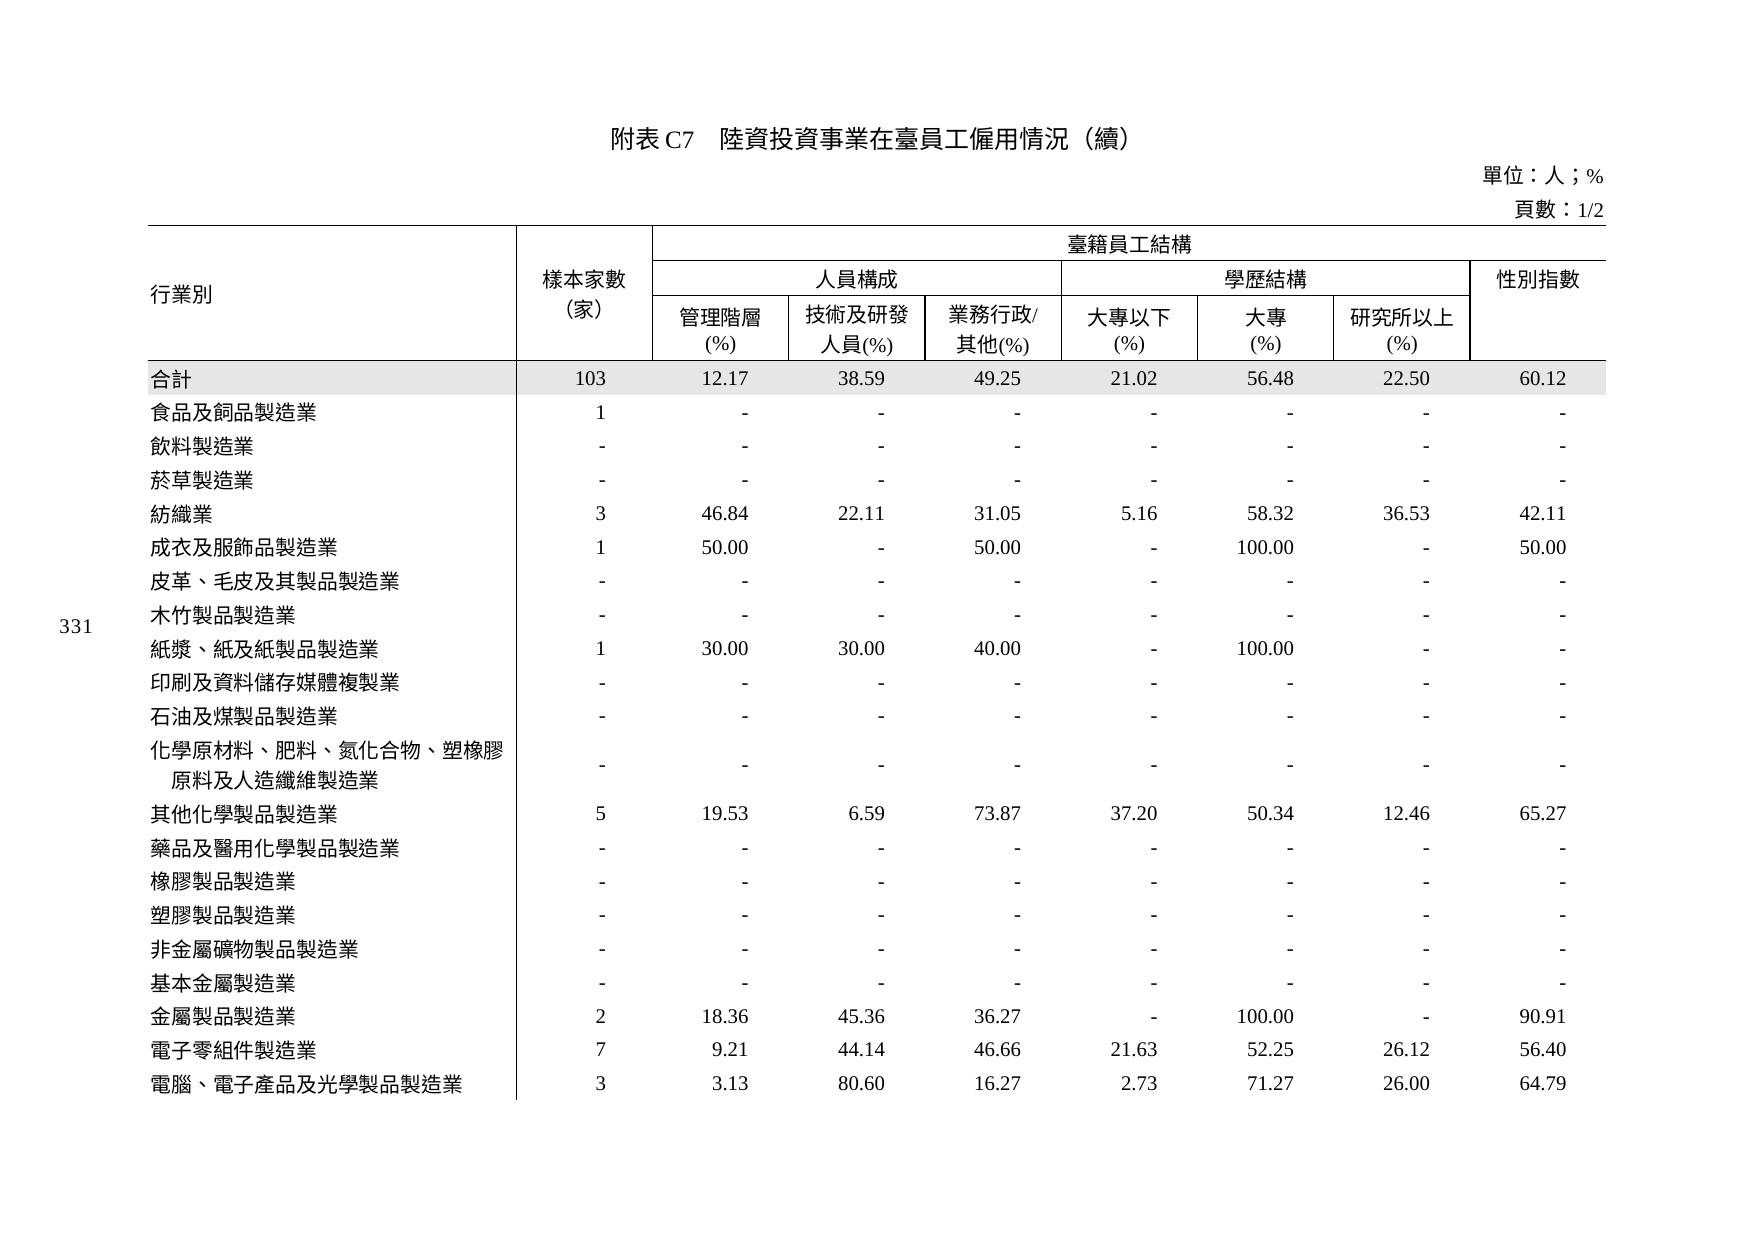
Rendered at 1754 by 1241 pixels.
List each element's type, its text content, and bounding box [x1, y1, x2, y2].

table_cell 其他化學製品製造業 [148, 796, 516, 830]
table_cell 12.46 [1334, 796, 1470, 830]
table_cell 成衣及服飾品製造業 [148, 530, 516, 563]
table_cell - [1061, 864, 1198, 897]
table_cell - [652, 931, 789, 965]
table_cell - [925, 564, 1061, 597]
table_cell - [1470, 429, 1606, 462]
table_cell - [789, 564, 925, 597]
table_cell 紡織業 [148, 496, 516, 530]
table_cell - [1470, 597, 1606, 631]
table_cell 紙漿、紙及紙製品製造業 [148, 631, 516, 665]
table_cell - [652, 898, 789, 931]
table_cell - [925, 931, 1061, 965]
table_cell 1 [517, 395, 652, 428]
table_cell 26.00 [1334, 1066, 1470, 1100]
table_cell 50.34 [1198, 796, 1334, 830]
table_cell - [517, 931, 652, 965]
table_cell 基本金屬製造業 [148, 965, 516, 999]
table_cell - [1470, 462, 1606, 496]
table_cell 臺籍員工結構 [653, 226, 1606, 260]
table_cell - [1470, 732, 1606, 796]
table_cell - [652, 732, 789, 796]
table_cell 46.66 [925, 1033, 1061, 1066]
table_cell - [925, 965, 1061, 999]
table_cell 50.00 [925, 530, 1061, 563]
table_cell 金屬製品製造業 [148, 999, 516, 1032]
table_cell 橡膠製品製造業 [148, 864, 516, 897]
table_cell - [1334, 830, 1470, 864]
table_cell - [1061, 999, 1198, 1032]
table_cell - [517, 732, 652, 796]
table_cell 研究所以上 (%) [1334, 296, 1469, 360]
table_cell - [789, 864, 925, 897]
table_cell 業務行政/ 其他(%) [926, 296, 1061, 360]
table_cell 3 [517, 1066, 652, 1100]
table_cell - [789, 898, 925, 931]
table_cell - [925, 665, 1061, 698]
table_cell - [517, 830, 652, 864]
table_cell - [1334, 530, 1470, 563]
table_cell 9.21 [652, 1033, 789, 1066]
table_cell - [789, 395, 925, 428]
table_cell 電腦、電子產品及光學製品製造業 [148, 1066, 516, 1100]
table_cell 100.00 [1198, 631, 1334, 665]
table_cell 2.73 [1061, 1066, 1198, 1100]
table_cell - [925, 830, 1061, 864]
table_cell 大專以下 (%) [1062, 296, 1197, 360]
table_cell 40.00 [925, 631, 1061, 665]
table_cell 皮革、毛皮及其製品製造業 [148, 564, 516, 597]
table_cell - [1198, 864, 1334, 897]
table_header 附表C7 陸資投資事業在臺員工僱用情況（續） [148, 118, 1606, 158]
table_cell 46.84 [652, 496, 789, 530]
table_cell - [1198, 665, 1334, 698]
table_cell 36.53 [1334, 496, 1470, 530]
table_cell - [1470, 699, 1606, 732]
table_cell 38.59 [789, 361, 925, 395]
table_cell 100.00 [1198, 999, 1334, 1032]
table_cell - [1334, 965, 1470, 999]
table_cell 26.12 [1334, 1033, 1470, 1066]
table_cell - [1061, 965, 1198, 999]
table_cell - [1198, 965, 1334, 999]
table_cell 木竹製品製造業 [148, 597, 516, 631]
table_cell - [1198, 830, 1334, 864]
table_cell - [1470, 898, 1606, 931]
table_cell - [925, 864, 1061, 897]
table_cell - [1061, 699, 1198, 732]
table_cell - [1198, 931, 1334, 965]
table_cell - [1061, 530, 1198, 563]
table_cell - [1470, 395, 1606, 428]
table_cell 103 [517, 361, 652, 395]
table_cell 71.27 [1198, 1066, 1334, 1100]
table_cell 大專 (%) [1198, 296, 1333, 360]
table_cell - [1334, 898, 1470, 931]
table_cell 58.32 [1198, 496, 1334, 530]
table_cell 藥品及醫用化學製品製造業 [148, 830, 516, 864]
table_cell - [925, 429, 1061, 462]
table_cell - [1198, 898, 1334, 931]
table_cell 44.14 [789, 1033, 925, 1066]
table_cell 樣本家數（家） [517, 226, 652, 360]
table_cell 頁數：1/2 [148, 192, 1606, 225]
table_cell - [789, 429, 925, 462]
table_cell - [1061, 732, 1198, 796]
table_cell - [789, 965, 925, 999]
table_cell - [925, 699, 1061, 732]
table_cell - [1061, 597, 1198, 631]
table_cell 56.48 [1198, 361, 1334, 395]
table_cell - [1334, 732, 1470, 796]
table_cell - [1470, 564, 1606, 597]
table_cell - [1061, 898, 1198, 931]
table_cell - [1061, 665, 1198, 698]
table_cell - [1470, 631, 1606, 665]
table_cell 65.27 [1470, 796, 1606, 830]
table_cell - [1470, 830, 1606, 864]
table_cell - [517, 429, 652, 462]
table_cell - [1334, 564, 1470, 597]
table_cell - [652, 965, 789, 999]
table_cell - [789, 462, 925, 496]
table_cell 19.53 [652, 796, 789, 830]
table_cell - [652, 699, 789, 732]
table_cell - [652, 395, 789, 428]
table_cell - [652, 597, 789, 631]
table_cell 合計 [148, 361, 516, 395]
table_cell - [1198, 597, 1334, 631]
table_cell - [1334, 665, 1470, 698]
table_cell 30.00 [789, 631, 925, 665]
table_cell - [652, 462, 789, 496]
table_cell 31.05 [925, 496, 1061, 530]
table_cell 22.11 [789, 496, 925, 530]
table_cell 80.60 [789, 1066, 925, 1100]
table_cell 64.79 [1470, 1066, 1606, 1100]
table_cell 30.00 [652, 631, 789, 665]
table_cell 管理階層 (%) [653, 296, 788, 360]
table_cell - [652, 864, 789, 897]
table_cell 18.36 [652, 999, 789, 1032]
table_cell - [925, 462, 1061, 496]
table_cell - [1198, 395, 1334, 428]
table_cell [1471, 295, 1606, 360]
table_cell - [652, 665, 789, 698]
table_cell 60.12 [1470, 361, 1606, 395]
table_cell - [925, 597, 1061, 631]
table_cell 6.59 [789, 796, 925, 830]
table_cell - [1061, 631, 1198, 665]
table_cell - [1198, 462, 1334, 496]
table_cell 49.25 [925, 361, 1061, 395]
table_cell - [517, 898, 652, 931]
table_cell - [1061, 429, 1198, 462]
table_cell - [1061, 462, 1198, 496]
table_cell 飲料製造業 [148, 429, 516, 462]
table_cell 21.63 [1061, 1033, 1198, 1066]
table_cell 化學原材料、肥料、氮化合物、塑橡膠 原料及人造纖維製造業 [148, 732, 516, 796]
table_cell - [789, 665, 925, 698]
table_cell 21.02 [1061, 361, 1198, 395]
table_cell - [517, 564, 652, 597]
table_cell - [1334, 631, 1470, 665]
table_cell 學歷結構 [1062, 261, 1469, 295]
table_cell - [789, 830, 925, 864]
table_cell 性別指數 [1471, 261, 1606, 295]
table_cell 人員構成 [653, 261, 1061, 295]
table_cell - [517, 965, 652, 999]
table_cell - [652, 564, 789, 597]
table_cell 2 [517, 999, 652, 1032]
table_cell - [1198, 429, 1334, 462]
table_cell 菸草製造業 [148, 462, 516, 496]
table_cell 塑膠製品製造業 [148, 898, 516, 931]
table_cell 52.25 [1198, 1033, 1334, 1066]
table_cell - [652, 830, 789, 864]
table_cell - [517, 864, 652, 897]
table_cell - [789, 699, 925, 732]
table_cell - [925, 732, 1061, 796]
table_cell 7 [517, 1033, 652, 1066]
table_cell 3 [517, 496, 652, 530]
table_cell 1 [517, 530, 652, 563]
table_cell - [789, 597, 925, 631]
table_cell 100.00 [1198, 530, 1334, 563]
table_cell 73.87 [925, 796, 1061, 830]
table_cell 50.00 [1470, 530, 1606, 563]
table_cell 單位：人；% [148, 158, 1606, 192]
table_cell - [789, 732, 925, 796]
table_cell - [517, 699, 652, 732]
table_cell - [1470, 864, 1606, 897]
table_cell - [517, 462, 652, 496]
table_cell - [1198, 732, 1334, 796]
table_cell - [1334, 597, 1470, 631]
table_cell - [517, 597, 652, 631]
table_cell 電子零組件製造業 [148, 1033, 516, 1066]
table_cell 技術及研發 人員(%) [789, 296, 924, 360]
table_cell 42.11 [1470, 496, 1606, 530]
table_cell - [1061, 830, 1198, 864]
table_cell 22.50 [1334, 361, 1470, 395]
table_cell 非金屬礦物製品製造業 [148, 931, 516, 965]
table_cell - [652, 429, 789, 462]
table_cell - [1470, 665, 1606, 698]
table_cell - [789, 530, 925, 563]
table_cell - [925, 898, 1061, 931]
table_cell - [1334, 699, 1470, 732]
table_cell - [1198, 564, 1334, 597]
table_cell 3.13 [652, 1066, 789, 1100]
table_cell 1 [517, 631, 652, 665]
table_cell - [789, 931, 925, 965]
table_cell 行業別 [148, 226, 516, 360]
table_cell 36.27 [925, 999, 1061, 1032]
table_cell 食品及飼品製造業 [148, 395, 516, 428]
table_cell - [1334, 864, 1470, 897]
table_cell - [1061, 931, 1198, 965]
table_cell - [1334, 999, 1470, 1032]
table_cell 5 [517, 796, 652, 830]
table_cell - [1470, 965, 1606, 999]
table_cell 石油及煤製品製造業 [148, 699, 516, 732]
table_cell 50.00 [652, 530, 789, 563]
table_cell 37.20 [1061, 796, 1198, 830]
table_cell - [517, 665, 652, 698]
table_cell 印刷及資料儲存媒體複製業 [148, 665, 516, 698]
table_cell 56.40 [1470, 1033, 1606, 1066]
table_cell - [1061, 395, 1198, 428]
table_cell 45.36 [789, 999, 925, 1032]
table_cell - [925, 395, 1061, 428]
table_cell 90.91 [1470, 999, 1606, 1032]
table_cell - [1334, 429, 1470, 462]
table_cell - [1334, 395, 1470, 428]
table_cell 12.17 [652, 361, 789, 395]
table_cell - [1470, 931, 1606, 965]
table_cell - [1061, 564, 1198, 597]
table_cell 16.27 [925, 1066, 1061, 1100]
table_cell - [1334, 462, 1470, 496]
table_cell - [1198, 699, 1334, 732]
table_cell - [1334, 931, 1470, 965]
table_cell 5.16 [1061, 496, 1198, 530]
